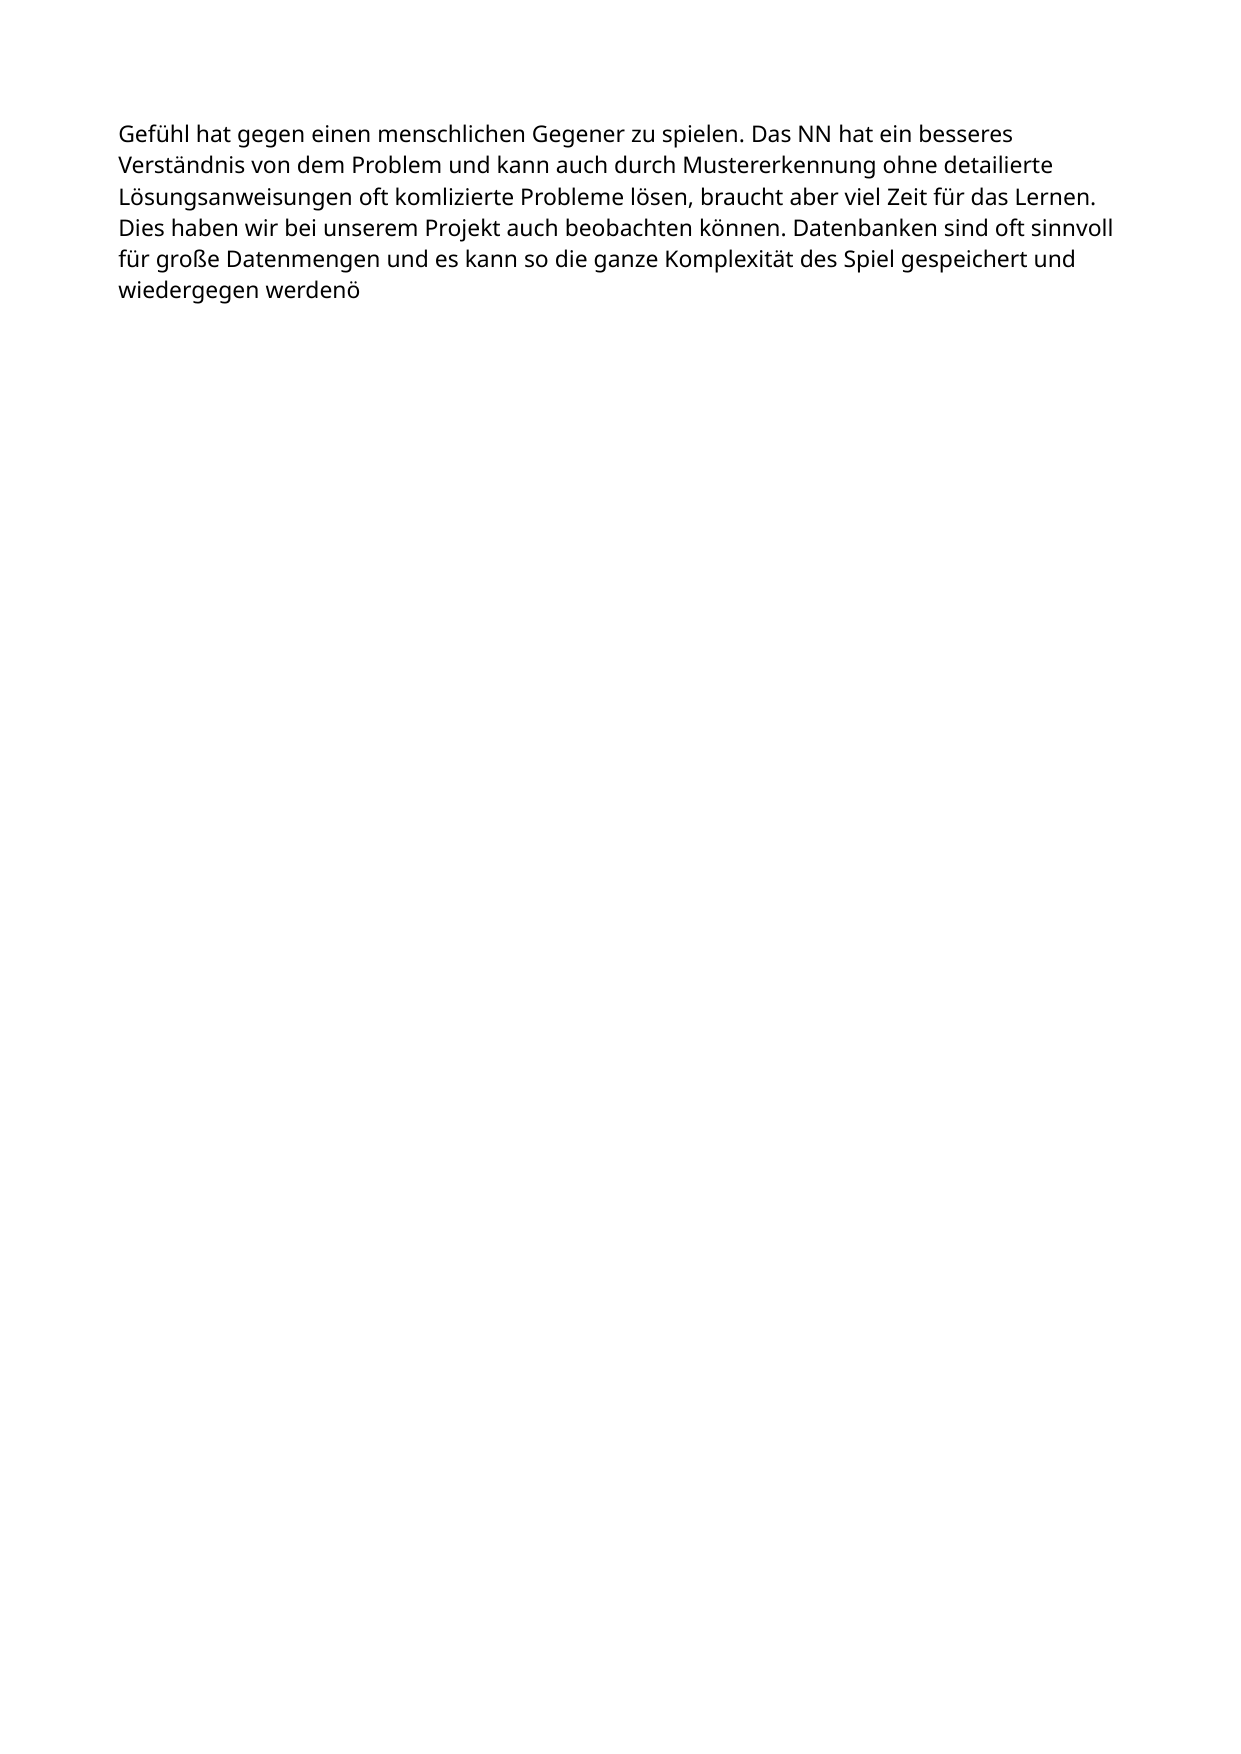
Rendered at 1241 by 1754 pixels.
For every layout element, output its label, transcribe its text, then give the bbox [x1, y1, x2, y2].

text Gefühl hat gegen einen menschlichen Gegener zu spielen. Das NN hat ein besseres Verständnis von dem Problem und kann auch durch Mustererkennung ohne detailierte Lösungsanweisungen oft komlizierte Probleme lösen, braucht aber viel Zeit für das Lernen. Dies haben wir bei unserem Projekt auch beobachten können. Datenbanken sind oft sinnvoll für große Datenmengen und es kann so die ganze Komplexität des Spiel gespeichert und wiedergegen werdenö [118, 118, 1122, 306]
